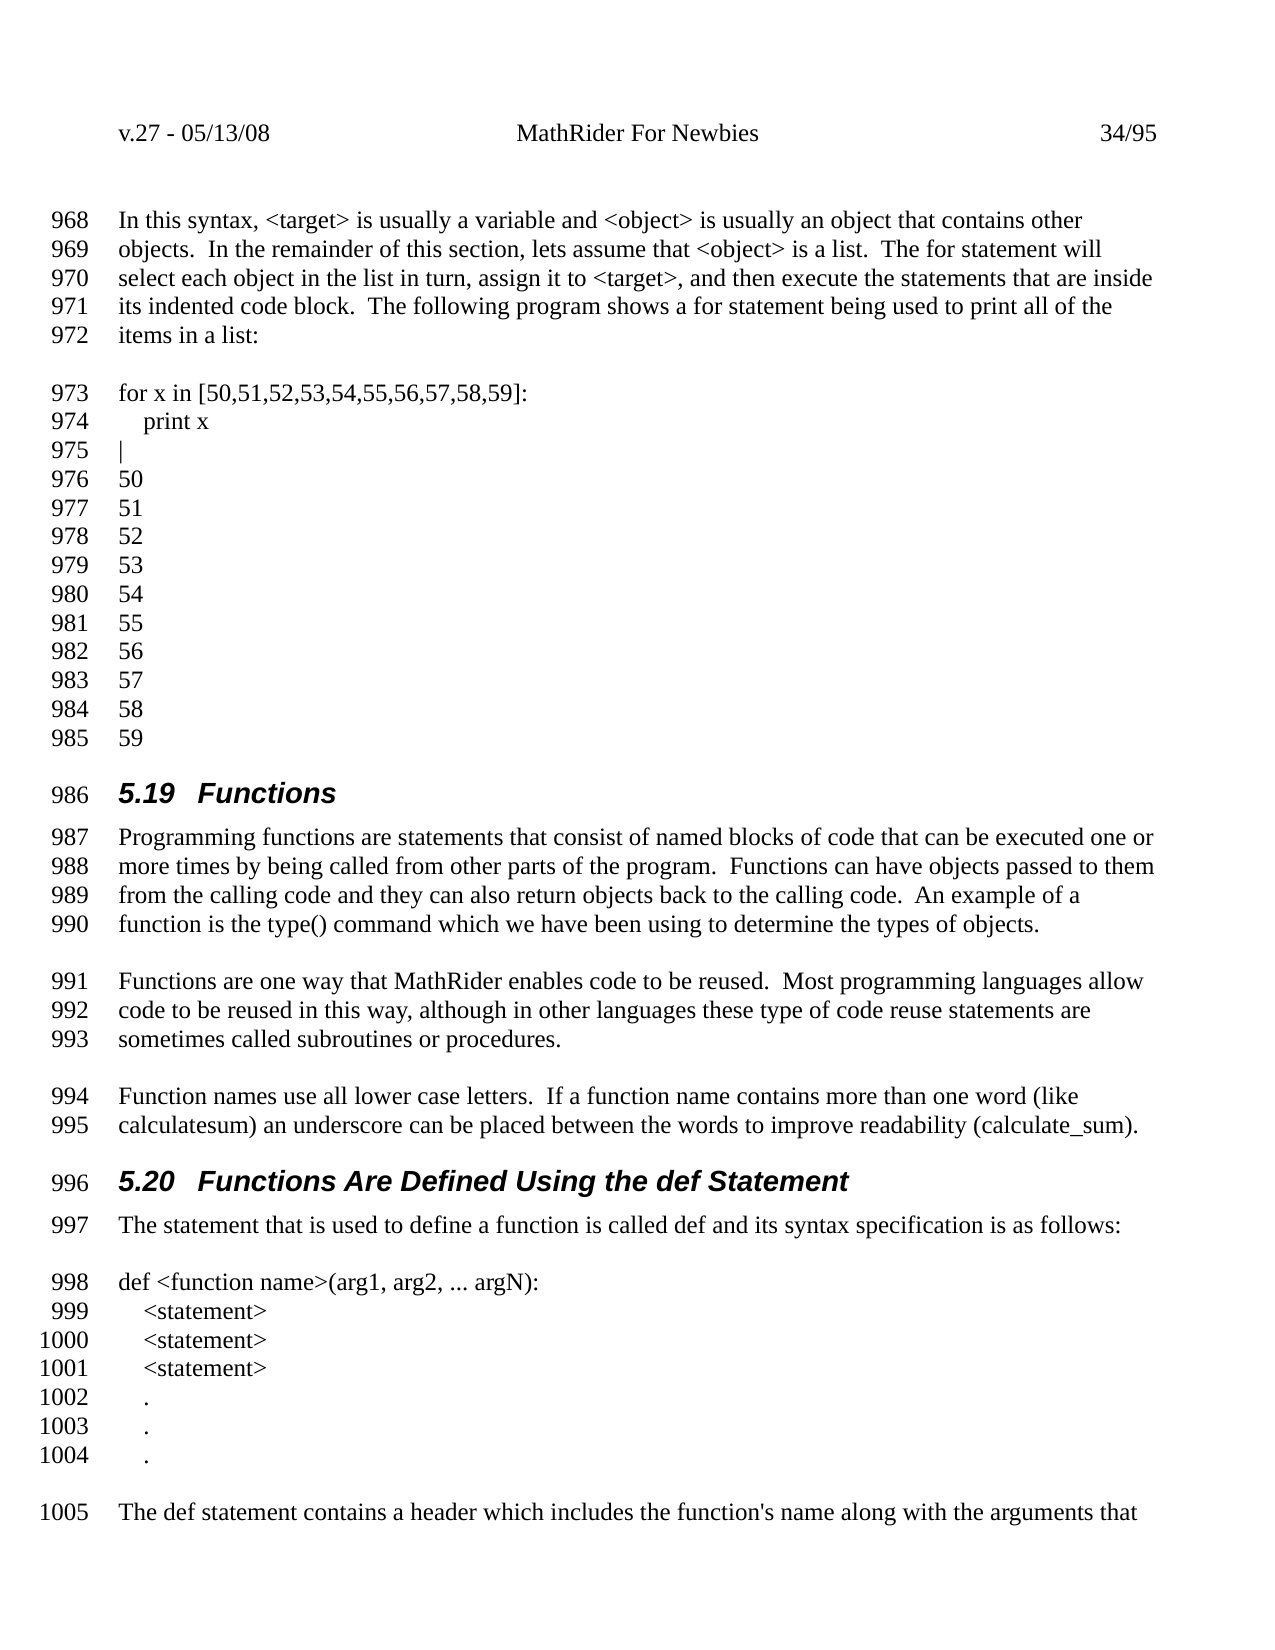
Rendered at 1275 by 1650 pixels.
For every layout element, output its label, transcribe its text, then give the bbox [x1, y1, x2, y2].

text Function names use all lower case letters. If a function name contains more than one word (like calculatesum) an underscore can be placed between the words to improve readability (calculate_sum). [118, 1081, 1157, 1139]
text def <function name>(arg1, arg2, ... argN): [118, 1267, 1157, 1296]
text 52 [118, 521, 1157, 550]
text for x in [50,51,52,53,54,55,56,57,58,59]: [118, 378, 1157, 406]
text . [118, 1411, 1157, 1440]
text <statement> [118, 1325, 1157, 1353]
text In this syntax, <target> is usually a variable and <object> is usually an object that contains other objects. In the remainder of this section, lets assume that <object> is a list. The for statement will select each object in the list in turn, assign it to <target>, and then execute the statements that are inside its indented code block. The following program shows a for statement being used to print all of the items in a list: [118, 205, 1157, 349]
text 55 [118, 608, 1157, 636]
text 57 [118, 665, 1157, 694]
subtitle Functions Are Defined Using the def Statement [118, 1164, 1157, 1197]
text 53 [118, 550, 1157, 579]
text . [118, 1382, 1157, 1411]
text 51 [118, 493, 1157, 521]
text Programming functions are statements that consist of named blocks of code that can be executed one or more times by being called from other parts of the program. Functions can have objects passed to them from the calling code and they can also return objects back to the calling code. An example of a function is the type() command which we have been using to determine the types of objects. [118, 822, 1157, 937]
text 56 [118, 636, 1157, 665]
text 50 [118, 464, 1157, 493]
subtitle Functions [118, 776, 1157, 810]
text 58 [118, 694, 1157, 723]
text | [118, 435, 1157, 464]
text . [118, 1440, 1157, 1468]
text Functions are one way that MathRider enables code to be reused. Most programming languages allow code to be reused in this way, although in other languages these type of code reuse statements are sometimes called subroutines or procedures. [118, 966, 1157, 1052]
text print x [118, 406, 1157, 435]
text <statement> [118, 1353, 1157, 1382]
text The def statement contains a header which includes the function's name along with the arguments that [118, 1497, 1157, 1526]
text <statement> [118, 1296, 1157, 1325]
text 59 [118, 723, 1157, 751]
text 54 [118, 579, 1157, 608]
text The statement that is used to define a function is called def and its syntax specification is as follows: [118, 1210, 1157, 1238]
